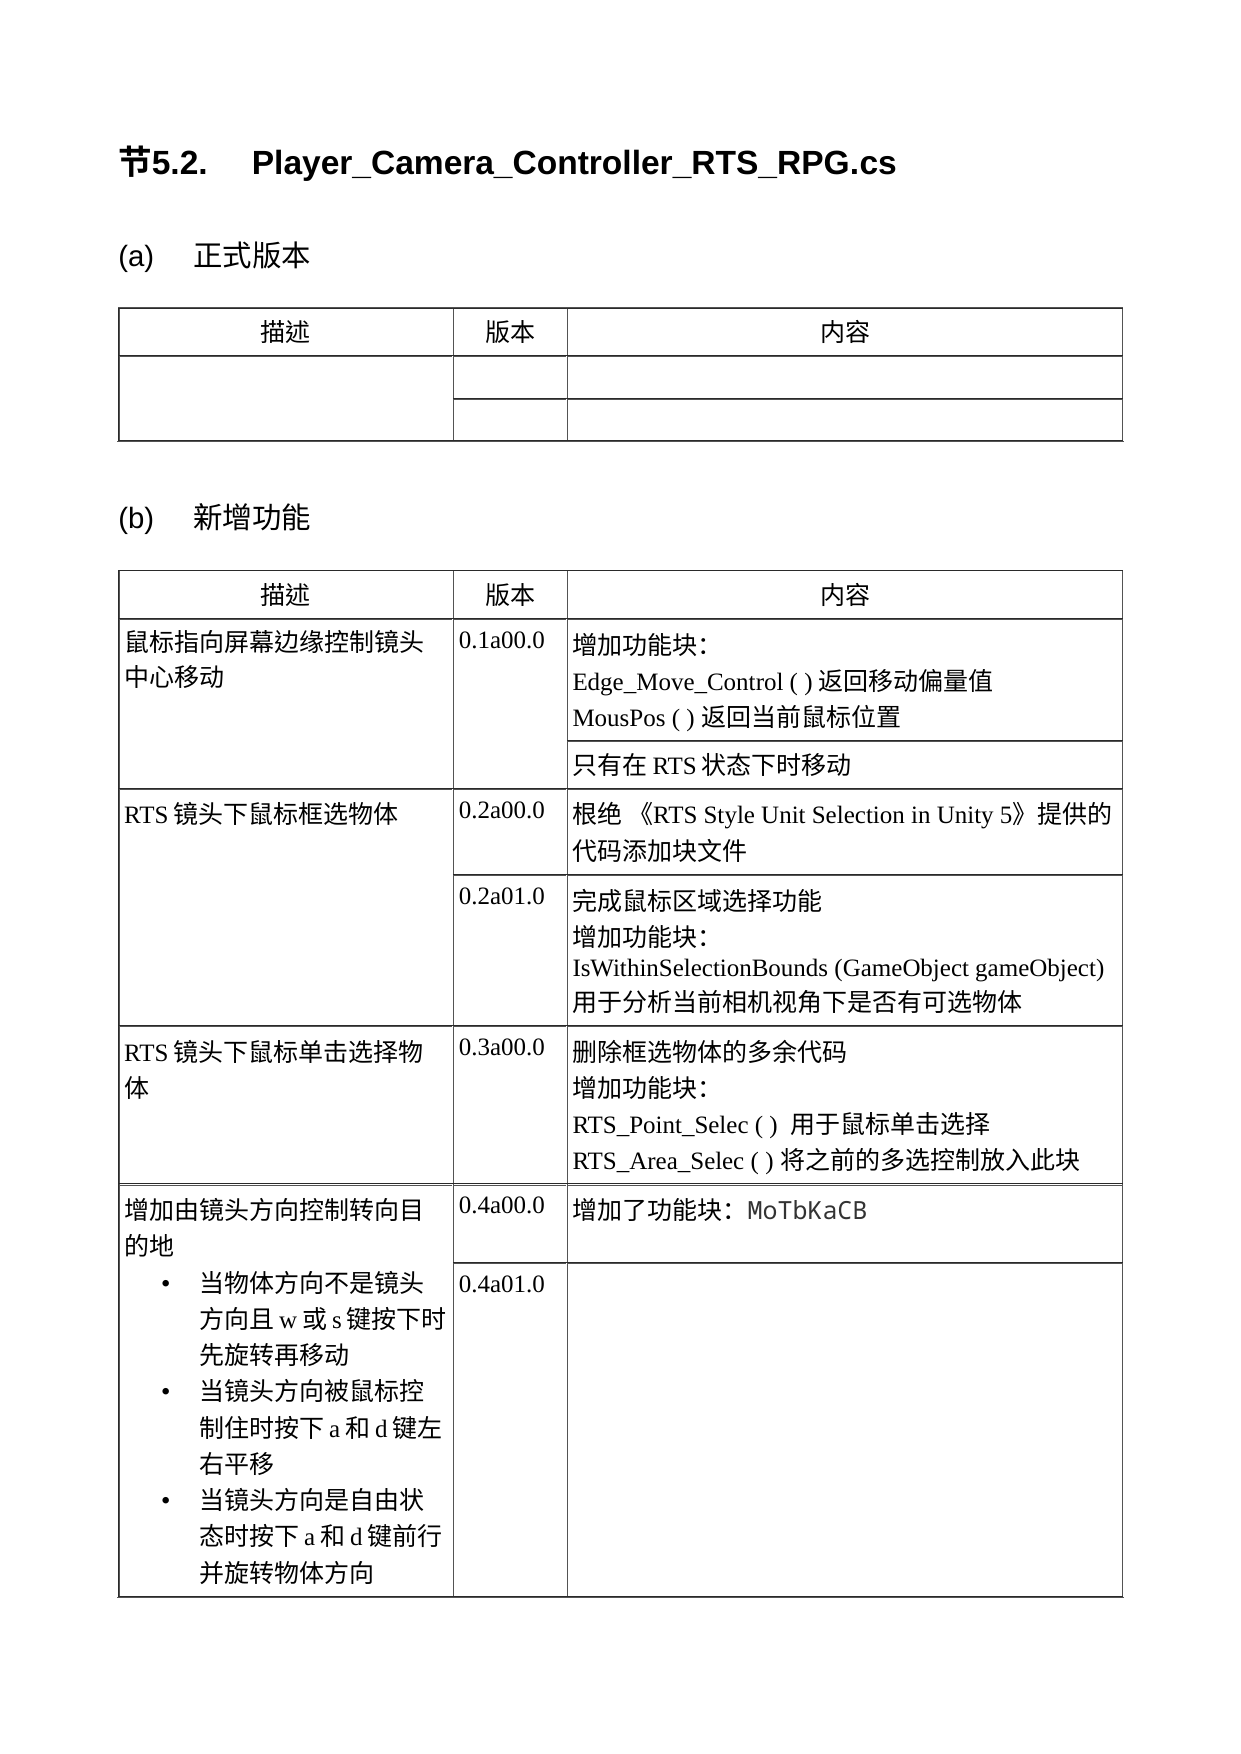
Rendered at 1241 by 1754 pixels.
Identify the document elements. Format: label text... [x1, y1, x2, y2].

table_cell 只有在RTS状态下时移动 [568, 742, 1122, 787]
table_header 版本 [454, 310, 566, 355]
table_cell 完成鼠标区域选择功能 增加功能块： IsWithinSelectionBounds (GameObject gameObject) 用于分析当前相机视角下是否有可选物体 [568, 876, 1122, 1024]
table_cell 根绝 《RTS Style Unit Selection in Unity 5》提供的代码添加块文件 [568, 790, 1122, 873]
table_cell [568, 357, 1122, 397]
table_cell 0.4a00.0 [454, 1186, 566, 1261]
table_cell [454, 357, 566, 397]
table_cell 0.2a01.0 [454, 876, 566, 1024]
table_cell [568, 1264, 1122, 1595]
table_cell 0.4a01.0 [454, 1264, 566, 1595]
table_cell RTS镜头下鼠标框选物体 [120, 790, 452, 1024]
table_cell [454, 400, 566, 439]
table_cell 鼠标指向屏幕边缘控制镜头中心移动 [120, 620, 452, 787]
subtitle 正式版本 [118, 234, 1122, 274]
subtitle 新增功能 [118, 497, 1122, 537]
table_header 内容 [568, 572, 1122, 617]
table_header 内容 [568, 310, 1122, 355]
table_cell 0.2a00.0 [454, 790, 566, 873]
table_cell 增加了功能块：MoTbKaCB [568, 1186, 1122, 1261]
table_cell 0.3a00.0 [454, 1027, 566, 1183]
table_cell 增加由镜头方向控制转向目的地 当物体方向不是镜头方向且w或s键按下时先旋转再移动 当镜头方向被鼠标控制住时按下a和d键左右平移 当镜头方向是自由状态时按下a和d键前行并旋转物体方向 [120, 1186, 452, 1595]
table_header 描述 [120, 310, 452, 355]
table_header 版本 [454, 572, 566, 617]
table_cell RTS镜头下鼠标单击选择物体 [120, 1027, 452, 1183]
table_cell 删除框选物体的多余代码 增加功能块： RTS_Point_Selec ( ) 用于鼠标单击选择 RTS_Area_Selec ( ) 将之前的多选控制放入此块 [568, 1027, 1122, 1183]
table_cell 增加功能块： Edge_Move_Control ( ) 返回移动偏量值 MousPos ( ) 返回当前鼠标位置 [568, 620, 1122, 739]
table_cell [120, 357, 452, 439]
table_header 描述 [120, 572, 452, 617]
table_cell [568, 400, 1122, 439]
subtitle Player_Camera_Controller_RTS_RPG.cs [118, 139, 1122, 185]
table_cell 0.1a00.0 [454, 620, 566, 787]
